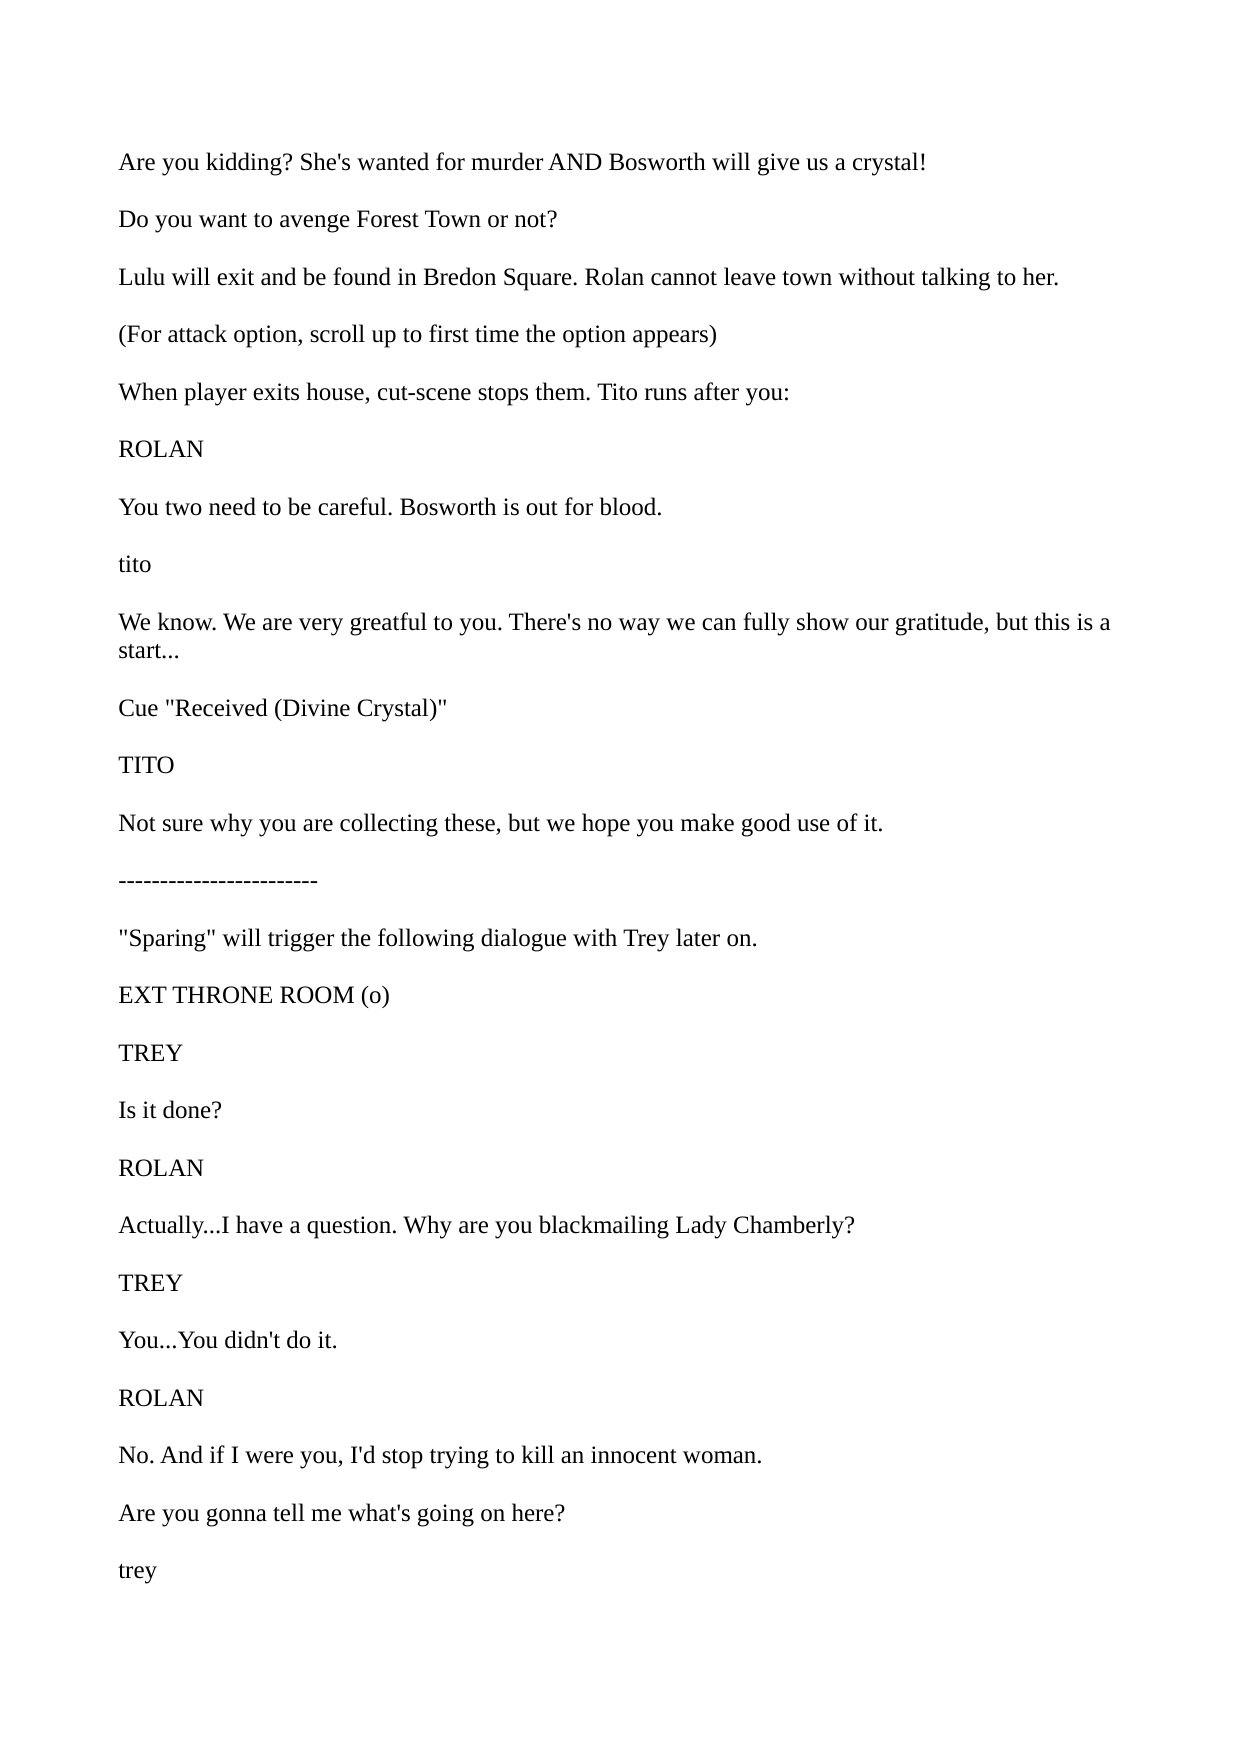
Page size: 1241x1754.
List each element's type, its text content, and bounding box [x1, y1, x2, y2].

text Actually...I have a question. Why are you blackmailing Lady Chamberly? [118, 1211, 1122, 1239]
text Are you gonna tell me what's going on here? [118, 1498, 1122, 1527]
text Is it done? [118, 1096, 1122, 1124]
text Do you want to avenge Forest Town or not? [118, 204, 1122, 233]
text TITO [118, 751, 1122, 779]
text You two need to be careful. Bosworth is out for blood. [118, 492, 1122, 521]
text ROLAN [118, 434, 1122, 463]
text Not sure why you are collecting these, but we hope you make good use of it. [118, 808, 1122, 837]
text TREY [118, 1268, 1122, 1297]
text (For attack option, scroll up to first time the option appears) [118, 319, 1122, 348]
text EXT THRONE ROOM (o) [118, 981, 1122, 1009]
text You...You didn't do it. [118, 1326, 1122, 1354]
text Are you kidding? She's wanted for murder AND Bosworth will give us a crystal! [118, 147, 1122, 176]
text ROLAN [118, 1153, 1122, 1182]
text No. And if I were you, I'd stop trying to kill an innocent woman. [118, 1441, 1122, 1469]
text Lulu will exit and be found in Bredon Square. Rolan cannot leave town without talking to her. [118, 262, 1122, 291]
text trey [118, 1556, 1122, 1584]
text TREY [118, 1038, 1122, 1067]
text "Sparing" will trigger the following dialogue with Trey later on. [118, 923, 1122, 952]
text ------------------------ [118, 866, 1122, 894]
text Cue "Received (Divine Crystal)" [118, 693, 1122, 722]
text ROLAN [118, 1383, 1122, 1412]
text We know. We are very greatful to you. There's no way we can fully show our gratitude, but this is a start... [118, 607, 1122, 664]
text When player exits house, cut-scene stops them. Tito runs after you: [118, 377, 1122, 406]
text tito [118, 549, 1122, 578]
